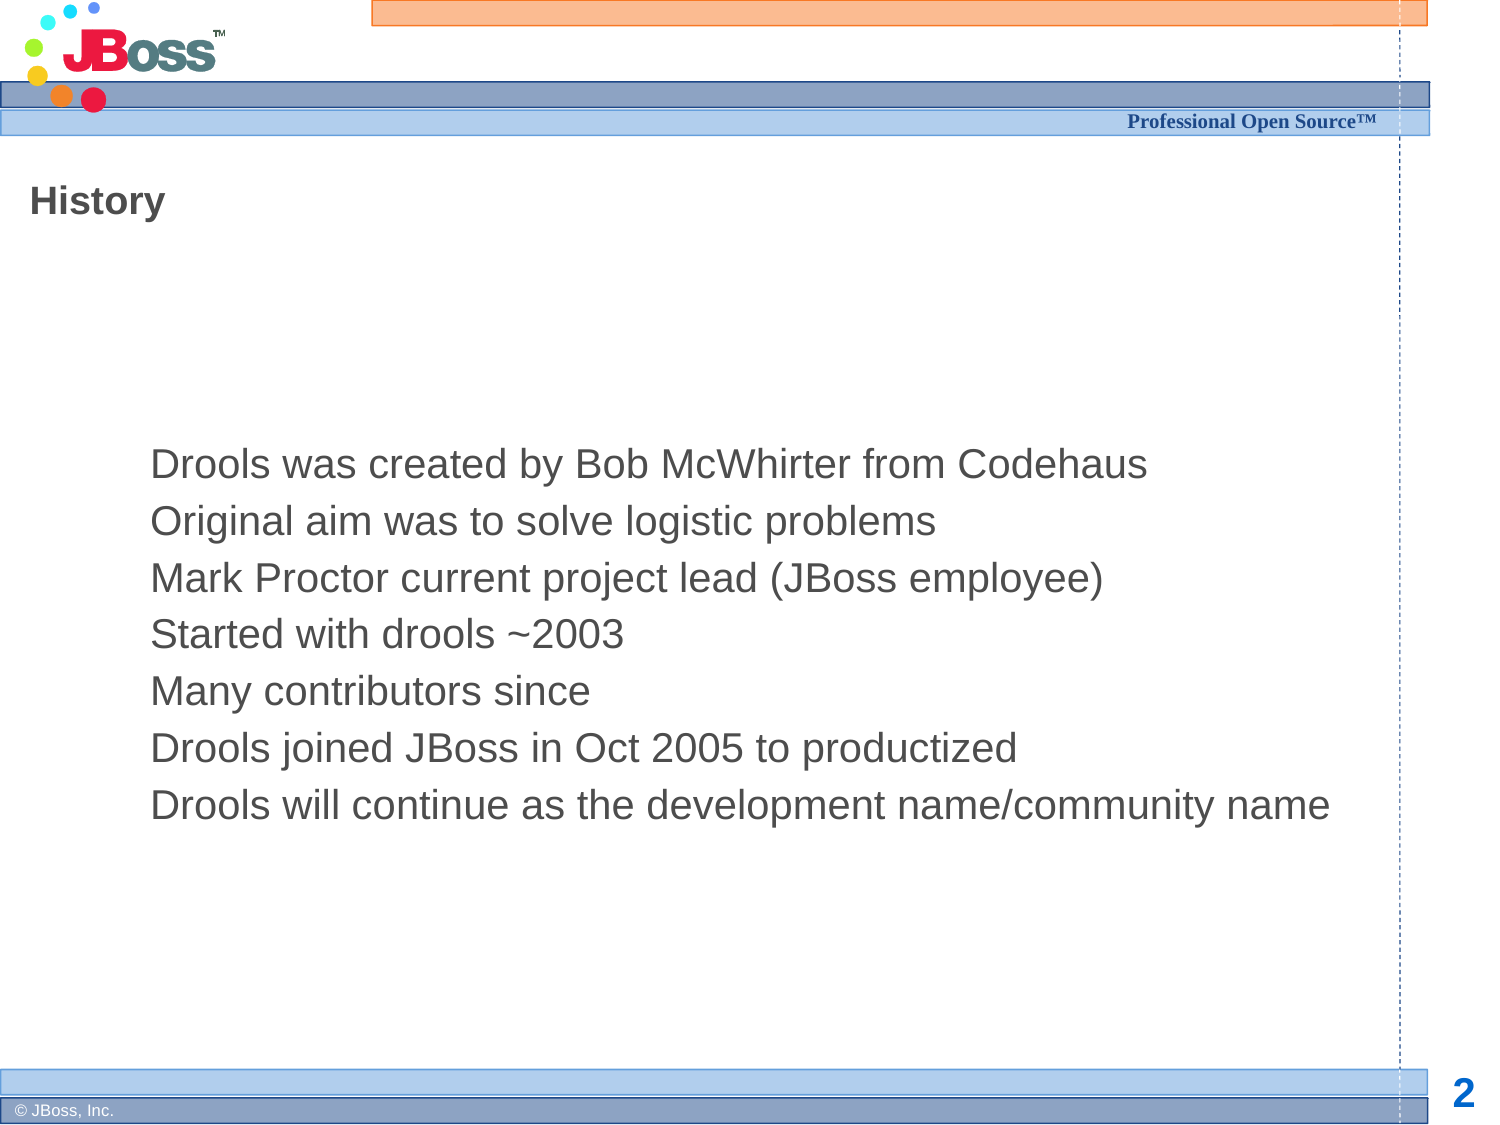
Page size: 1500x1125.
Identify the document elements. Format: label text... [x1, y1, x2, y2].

subtitle Drools was created by Bob McWhirter from Codehaus Original aim was to solve logistic problems Mark Proctor current project lead (JBoss employee) Started with drools ~2003 Many contributors since Drools joined JBoss in Oct 2005 to productized Drools will continue as the development name/community name [75, 263, 1425, 1006]
title History [29, 118, 1317, 284]
